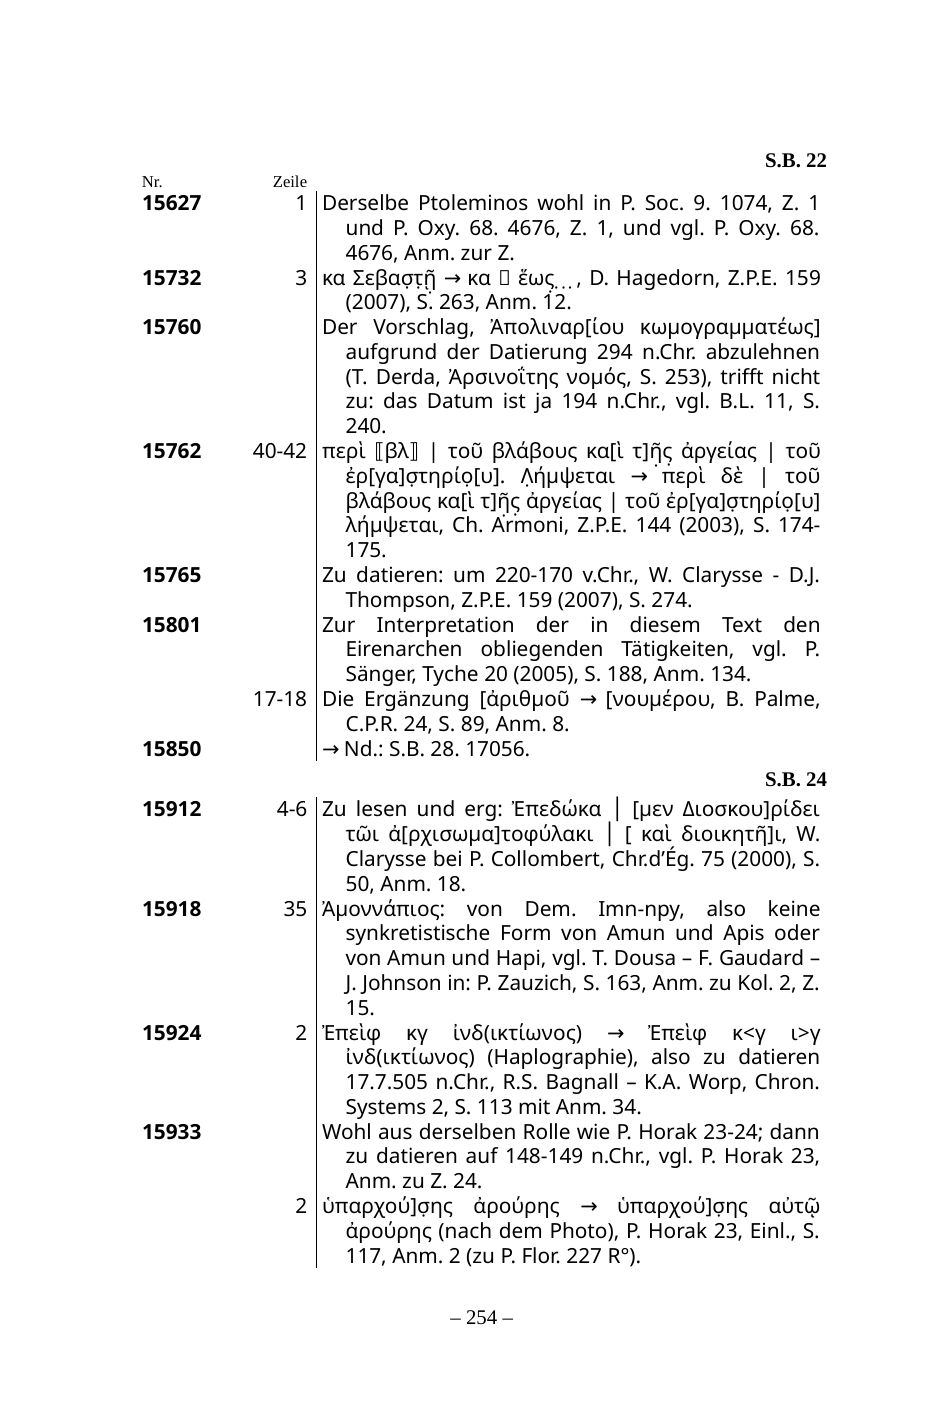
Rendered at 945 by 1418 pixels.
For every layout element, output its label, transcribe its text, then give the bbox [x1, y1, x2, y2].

table_cell 3 [224, 265, 316, 315]
table_cell 35 [224, 896, 316, 1020]
table_cell 15765 [136, 563, 316, 612]
table_header Zu lesen und erg: Ἐπεδώκα │ [μεν Διοσκου]ρίδει τῶι ἀ[ρχισωμα]τοφύλακι │ [ καὶ διοικητῆ]ι, W. Clarysse bei P. Collombert, Chr.d’Ég. 75 (2000), S. 50, Anm. 18. [317, 797, 827, 896]
table_cell [224, 315, 316, 439]
table_cell 15627 [136, 191, 224, 265]
table_cell Ἐπεὶφ κγ ἰνδ(ικτίωνος) → Ἐπεὶφ κ<γ ι>γ ἰνδ(ικτίωνος) (Haplographie), also zu datieren 17.7.505 n.Chr., R.S. Bagnall – K.A. Worp, Chron. Systems 2, S. 113 mit Anm. 34. [317, 1020, 827, 1119]
table_cell 15933 [136, 1119, 316, 1194]
table_cell 17-18 [224, 687, 316, 736]
table_cell → Nd.: S.B. 28. 17056. [317, 736, 827, 761]
table_cell [136, 687, 224, 736]
table_cell 15760 [136, 315, 224, 439]
table_cell 15732 [136, 265, 224, 315]
table_cell 15762 [136, 439, 224, 563]
table_cell Derselbe Ptoleminos wohl in P. Soc. 9. 1074, Z. 1 und P. Oxy. 68. 4676, Z. 1, und vgl. P. Oxy. 68. 4676, Anm. zur Z. [317, 191, 827, 265]
table_cell 15850 [136, 736, 316, 761]
table_cell [136, 1194, 224, 1268]
table_cell ὑπαρχού]σ̣ης ἀρούρης → ὑπαρχού]σ̣ης αὐτῷ ἀρούρης (nach dem Photo), P. Horak 23, Einl., S. 117, Anm. 2 (zu P. Flor. 227 R°). [317, 1194, 827, 1268]
table_cell Der Vorschlag, Ἀπολιναρ[ίου κωμογραμματέως] aufgrund der Datierung 294 n.Chr. abzulehnen (T. Derda, Ἀρσινοΐτης νομός, S. 253), trifft nicht zu: das Datum ist ja 194 n.Chr., vgl. B.L. 11, S. 240. [317, 315, 827, 439]
subtitle S.B. 24 [136, 767, 827, 791]
table_cell Ἀμοννάπιος: von Dem. Imn-npy, also keine synkretistische Form von Amun und Apis oder von Amun und Hapi, vgl. T. Dousa – F. Gaudard – J. Johnson in: P. Zauzich, S. 163, Anm. zu Kol. 2, Z. 15. [317, 896, 827, 1020]
table_cell Zu datieren: um 220-170 v.Chr., W. Clarysse - D.J. Thompson, Z.P.E. 159 (2007), S. 274. [317, 563, 827, 612]
table_cell κα Σεβασ̣τ̣ῇ̣ → κα  ἕως̣ ̣ ̣ ̣, D. Hagedorn, Z.P.E. 159 (2007), S. 263, Anm. 12. [317, 265, 827, 315]
table_cell 2 [224, 1194, 316, 1268]
table_cell 1 [224, 191, 316, 265]
table_cell 2 [224, 1020, 316, 1119]
table_cell Zur Interpretation der in diesem Text den Eirenarchen obliegenden Tätigkeiten, vgl. P. Sänger, Tyche 20 (2005), S. 188, Anm. 134. [317, 612, 827, 687]
table_cell Die Ergänzung [ἀριθμοῦ → [νουμέρου, B. Palme, C.P.R. 24, S. 89, Anm. 8. [317, 687, 827, 736]
table_cell 15918 [136, 896, 224, 1020]
table_cell 15801 [136, 612, 316, 687]
table_cell περὶ ⟦βλ⟧ | τοῦ βλάβους κα[ὶ τ]ῆ̣ς̣ ἀργείας | τοῦ ἐρ[γα]σ̣τηρίο̣[υ]. Λ̣ήμψεται → περὶ δὲ | τοῦ βλάβους κα[ὶ τ]ῆ̣ς̣ ἀργείας | τοῦ ἐρ[γα]σ̣τηρίο̣[υ] λήμψεται, Ch. Armoni, Z.P.E. 144 (2003), S. 174-175. [317, 439, 827, 563]
table_header 4-6 [224, 797, 316, 896]
table_cell 40-42 [224, 439, 316, 563]
table_header 15912 [136, 797, 224, 896]
table_cell Wohl aus derselben Rolle wie P. Horak 23-24; dann zu datieren auf 148-149 n.Chr., vgl. P. Horak 23, Anm. zu Z. 24. [317, 1119, 827, 1194]
table_cell 15924 [136, 1020, 224, 1119]
